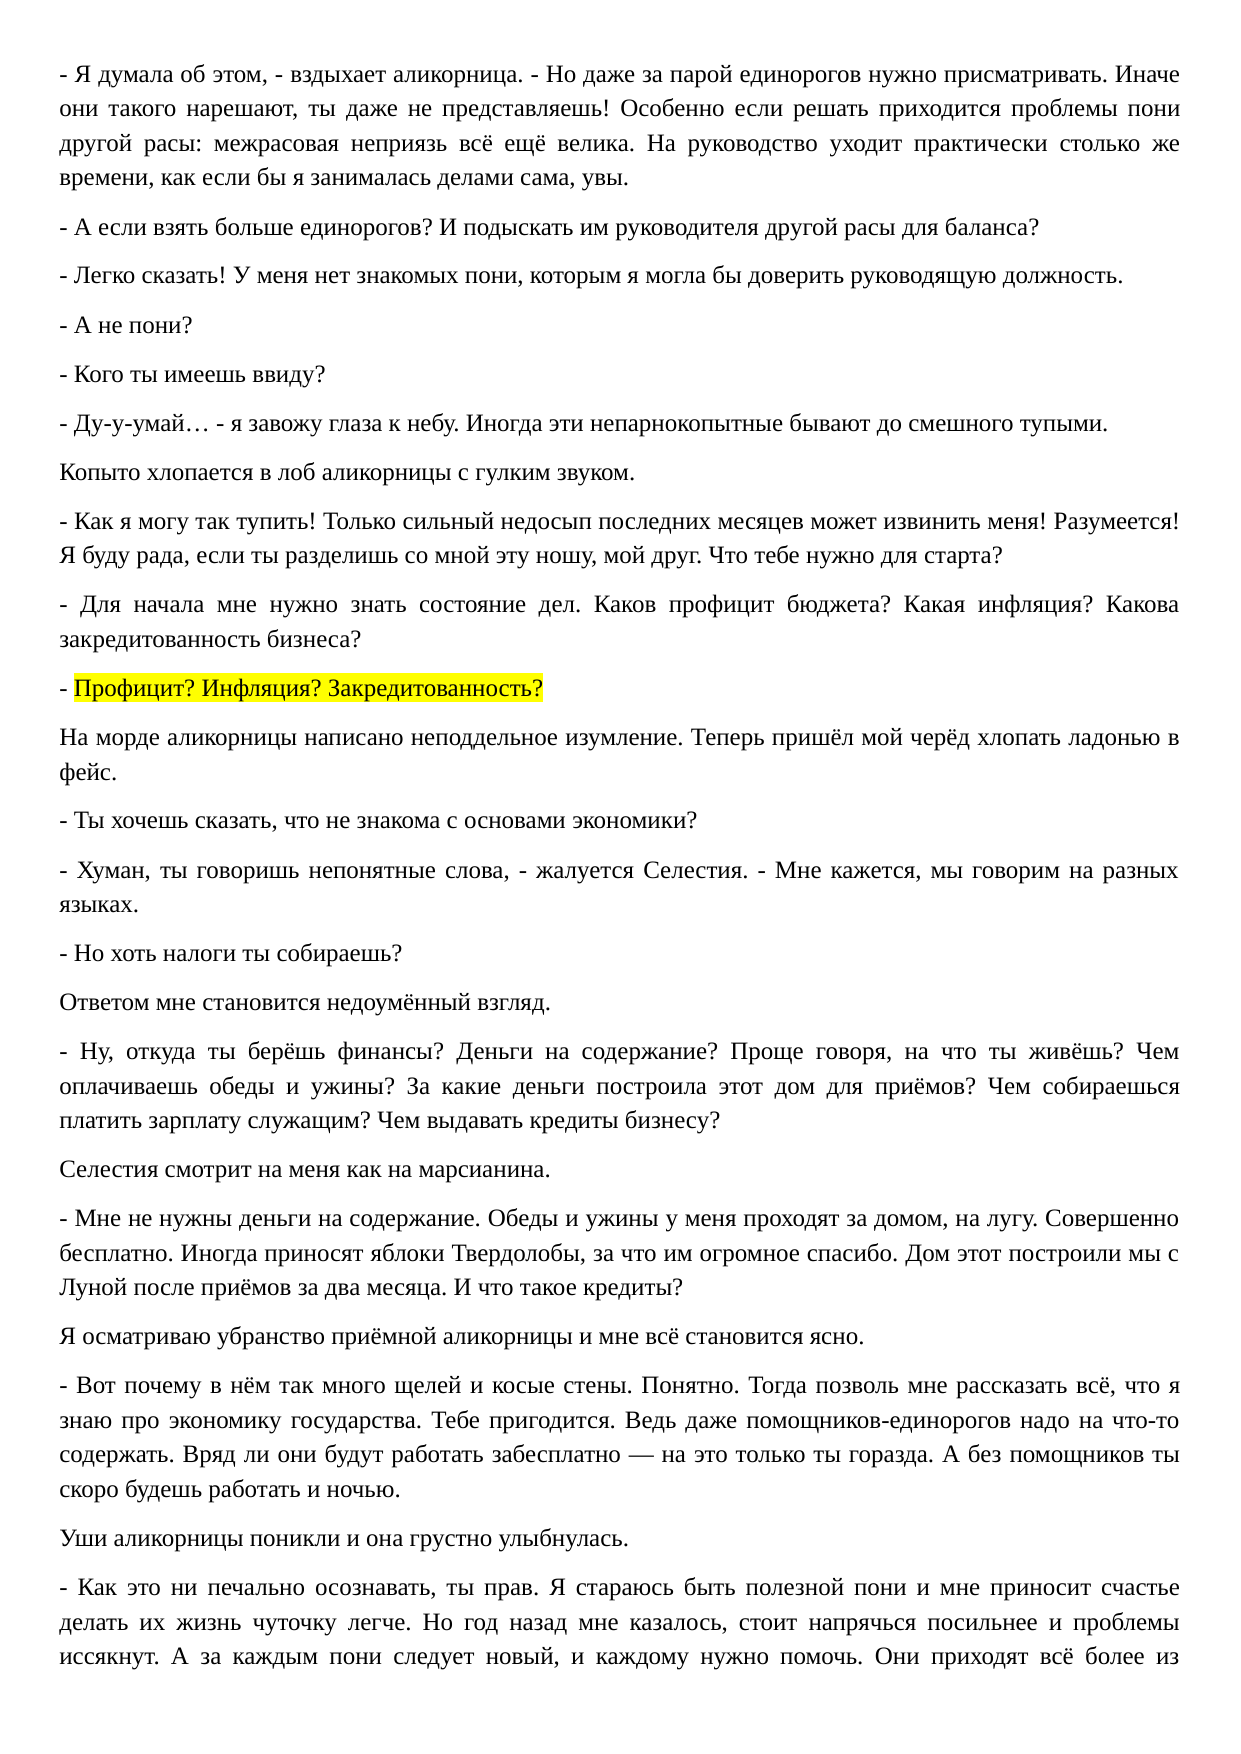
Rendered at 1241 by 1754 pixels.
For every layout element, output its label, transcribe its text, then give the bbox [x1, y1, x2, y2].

text - Мне не нужны деньги на содержание. Обеды и ужины у меня проходят за домом, на лугу. Совершенно бесплатно. Иногда приносят яблоки Твердолобы, за что им огромное спасибо. Дом этот построили мы с Луной после приёмов за два месяца. И что такое кредиты? [59, 1203, 1181, 1301]
text - Вот почему в нём так много щелей и косые стены. Понятно. Тогда позволь мне рассказать всё, что я знаю про экономику государства. Тебе пригодится. Ведь даже помощников-единорогов надо на что-то содержать. Вряд ли они будут работать забесплатно — на это только ты горазда. А без помощников ты скоро будешь работать и ночью. [59, 1371, 1181, 1503]
text Ответом мне становится недоумённый взгляд. [59, 987, 1181, 1016]
text - А не пони? [59, 310, 1181, 338]
text Уши аликорницы поникли и она грустно улыбнулась. [59, 1523, 1181, 1552]
text - Кого ты имеешь ввиду? [59, 359, 1181, 387]
text На морде аликорницы написано неподдельное изумление. Теперь пришёл мой черёд хлопать ладонью в фейс. [59, 722, 1181, 785]
text Селестия смотрит на меня как на марсианина. [59, 1154, 1181, 1183]
text Я осматриваю убранство приёмной аликорницы и мне всё становится ясно. [59, 1321, 1181, 1350]
text - Ду-у-умай… - я завожу глаза к небу. Иногда эти непарнокопытные бывают до смешного тупыми. [59, 408, 1181, 437]
text - Для начала мне нужно знать состояние дел. Каков профицит бюджета? Какая инфляция? Какова закредитованность бизнеса? [59, 589, 1181, 653]
text - Хуман, ты говоришь непонятные слова, - жалуется Селестия. - Мне кажется, мы говорим на разных языках. [59, 855, 1181, 918]
text - Как это ни печально осознавать, ты прав. Я стараюсь быть полезной пони и мне приносит счастье делать их жизнь чуточку легче. Но год назад мне казалось, стоит напрячься посильнее и проблемы иссякнут. А за каждым пони следует новый, и каждому нужно помочь. Они приходят всё более из [59, 1572, 1181, 1670]
text - Ты хочешь сказать, что не знакома с основами экономики? [59, 806, 1181, 834]
text - Я думала об этом, - вздыхает аликорница. - Но даже за парой единорогов нужно присматривать. Иначе они такого нарешают, ты даже не представляешь! Особенно если решать приходится проблемы пони другой расы: межрасовая неприязь всё ещё велика. На руководство уходит практически столько же времени, как если бы я занималась делами сама, увы. [59, 59, 1181, 191]
text - Ну, откуда ты берёшь финансы? Деньги на содержание? Проще говоря, на что ты живёшь? Чем оплачиваешь обеды и ужины? За какие деньги построила этот дом для приёмов? Чем собираешься платить зарплату служащим? Чем выдавать кредиты бизнесу? [59, 1036, 1181, 1134]
text - Как я могу так тупить! Только сильный недосып последних месяцев может извинить меня! Разумеется! Я буду рада, если ты разделишь со мной эту ношу, мой друг. Что тебе нужно для старта? [59, 506, 1181, 569]
text - Легко сказать! У меня нет знакомых пони, которым я могла бы доверить руководящую должность. [59, 261, 1181, 289]
text - Но хоть налоги ты собираешь? [59, 938, 1181, 967]
text - А если взять больше единорогов? И подыскать им руководителя другой расы для баланса? [59, 212, 1181, 240]
text - Профицит? Инфляция? Закредитованность? [59, 673, 1181, 702]
text Копыто хлопается в лоб аликорницы с гулким звуком. [59, 457, 1181, 486]
